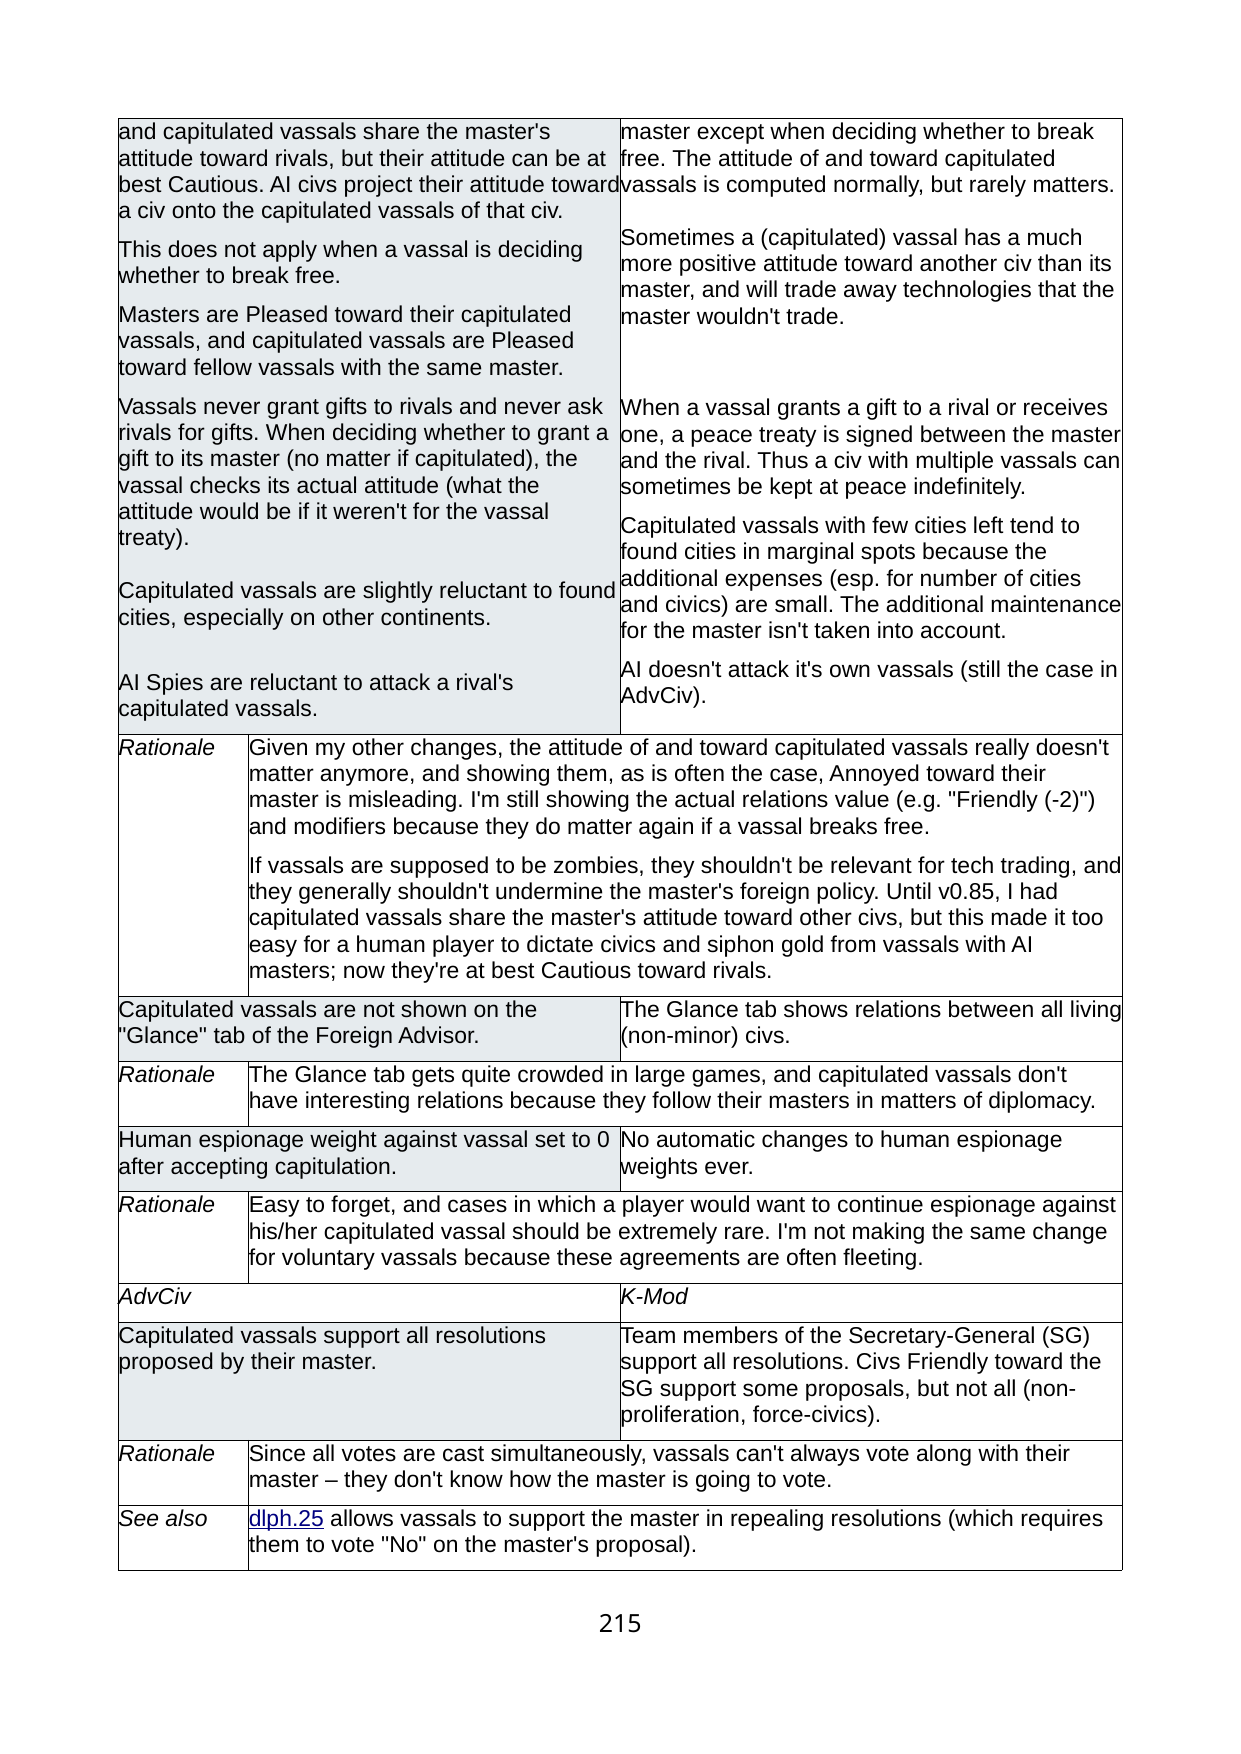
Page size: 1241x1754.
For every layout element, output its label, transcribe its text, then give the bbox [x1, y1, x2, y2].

table_cell No automatic changes to human espionage weights ever. [621, 1127, 1122, 1191]
table_cell Rationale [119, 1192, 248, 1283]
table_cell Team members of the Secretary-General (SG) support all resolutions. Civs Friendly toward the SG support some proposals, but not all (non-proliferation, force-civics). [621, 1323, 1122, 1440]
table_cell K-Mod [621, 1284, 1122, 1322]
table_cell AdvCiv [119, 1284, 620, 1322]
table_cell Rationale [119, 1062, 248, 1126]
table_cell and capitulated vassals share the master's attitude toward rivals, but their attitude can be at best Cautious. AI civs project their attitude toward a civ onto the capitulated vassals of that civ. This does not apply when a vassal is deciding whether to break free. Masters are Pleased toward their capitulated vassals, and capitulated vassals are Pleased toward fellow vassals with the same master. Vassals never grant gifts to rivals and never ask rivals for gifts. When deciding whether to grant a gift to its master (no matter if capitulated), the vassal checks its actual attitude (what the attitude would be if it weren't for the vassal treaty). Capitulated vassals are slightly reluctant to found cities, especially on other continents. AI Spies are reluctant to attack a rival's capitulated vassals. [119, 119, 620, 734]
table_cell dlph.25 allows vassals to support the master in repealing resolutions (which requires them to vote "No" on the master's proposal). [249, 1506, 1122, 1570]
table_cell The Glance tab gets quite crowded in large games, and capitulated vassals don't have interesting relations because they follow their masters in matters of diplomacy. [249, 1062, 1122, 1126]
table_cell Given my other changes, the attitude of and toward capitulated vassals really doesn't matter anymore, and showing them, as is often the case, Annoyed toward their master is misleading. I'm still showing the actual relations value (e.g. "Friendly (-2)") and modifiers because they do matter again if a vassal breaks free. If vassals are supposed to be zombies, they shouldn't be relevant for tech trading, and they generally shouldn't undermine the master's foreign policy. Until v0.85, I had capitulated vassals share the master's attitude toward other civs, but this made it too easy for a human player to dictate civics and siphon gold from vassals with AI masters; now they're at best Cautious toward rivals. [249, 735, 1122, 996]
table_cell Capitulated vassals are not shown on the "Glance" tab of the Foreign Advisor. [119, 997, 620, 1061]
table_cell Human espionage weight against vassal set to 0 after accepting capitulation. [119, 1127, 620, 1191]
table_cell Rationale [119, 1441, 248, 1505]
table_cell Since all votes are cast simultaneously, vassals can't always vote along with their master – they don't know how the master is going to vote. [249, 1441, 1122, 1505]
table_cell Easy to forget, and cases in which a player would want to continue espionage against his/her capitulated vassal should be extremely rare. I'm not making the same change for voluntary vassals because these agreements are often fleeting. [249, 1192, 1122, 1283]
table_cell See also [119, 1506, 248, 1570]
table_cell Capitulated vassals support all resolutions proposed by their master. [119, 1323, 620, 1440]
table_cell The Glance tab shows relations between all living (non-minor) civs. [621, 997, 1122, 1061]
table_cell master except when deciding whether to break free. The attitude of and toward capitulated vassals is computed normally, but rarely matters. Sometimes a (capitulated) vassal has a much more positive attitude toward another civ than its master, and will trade away technologies that the master wouldn't trade. When a vassal grants a gift to a rival or receives one, a peace treaty is signed between the master and the rival. Thus a civ with multiple vassals can sometimes be kept at peace indefinitely. Capitulated vassals with few cities left tend to found cities in marginal spots because the additional expenses (esp. for number of cities and civics) are small. The additional maintenance for the master isn't taken into account. AI doesn't attack it's own vassals (still the case in AdvCiv). [621, 119, 1122, 734]
table_cell Rationale [119, 735, 248, 996]
